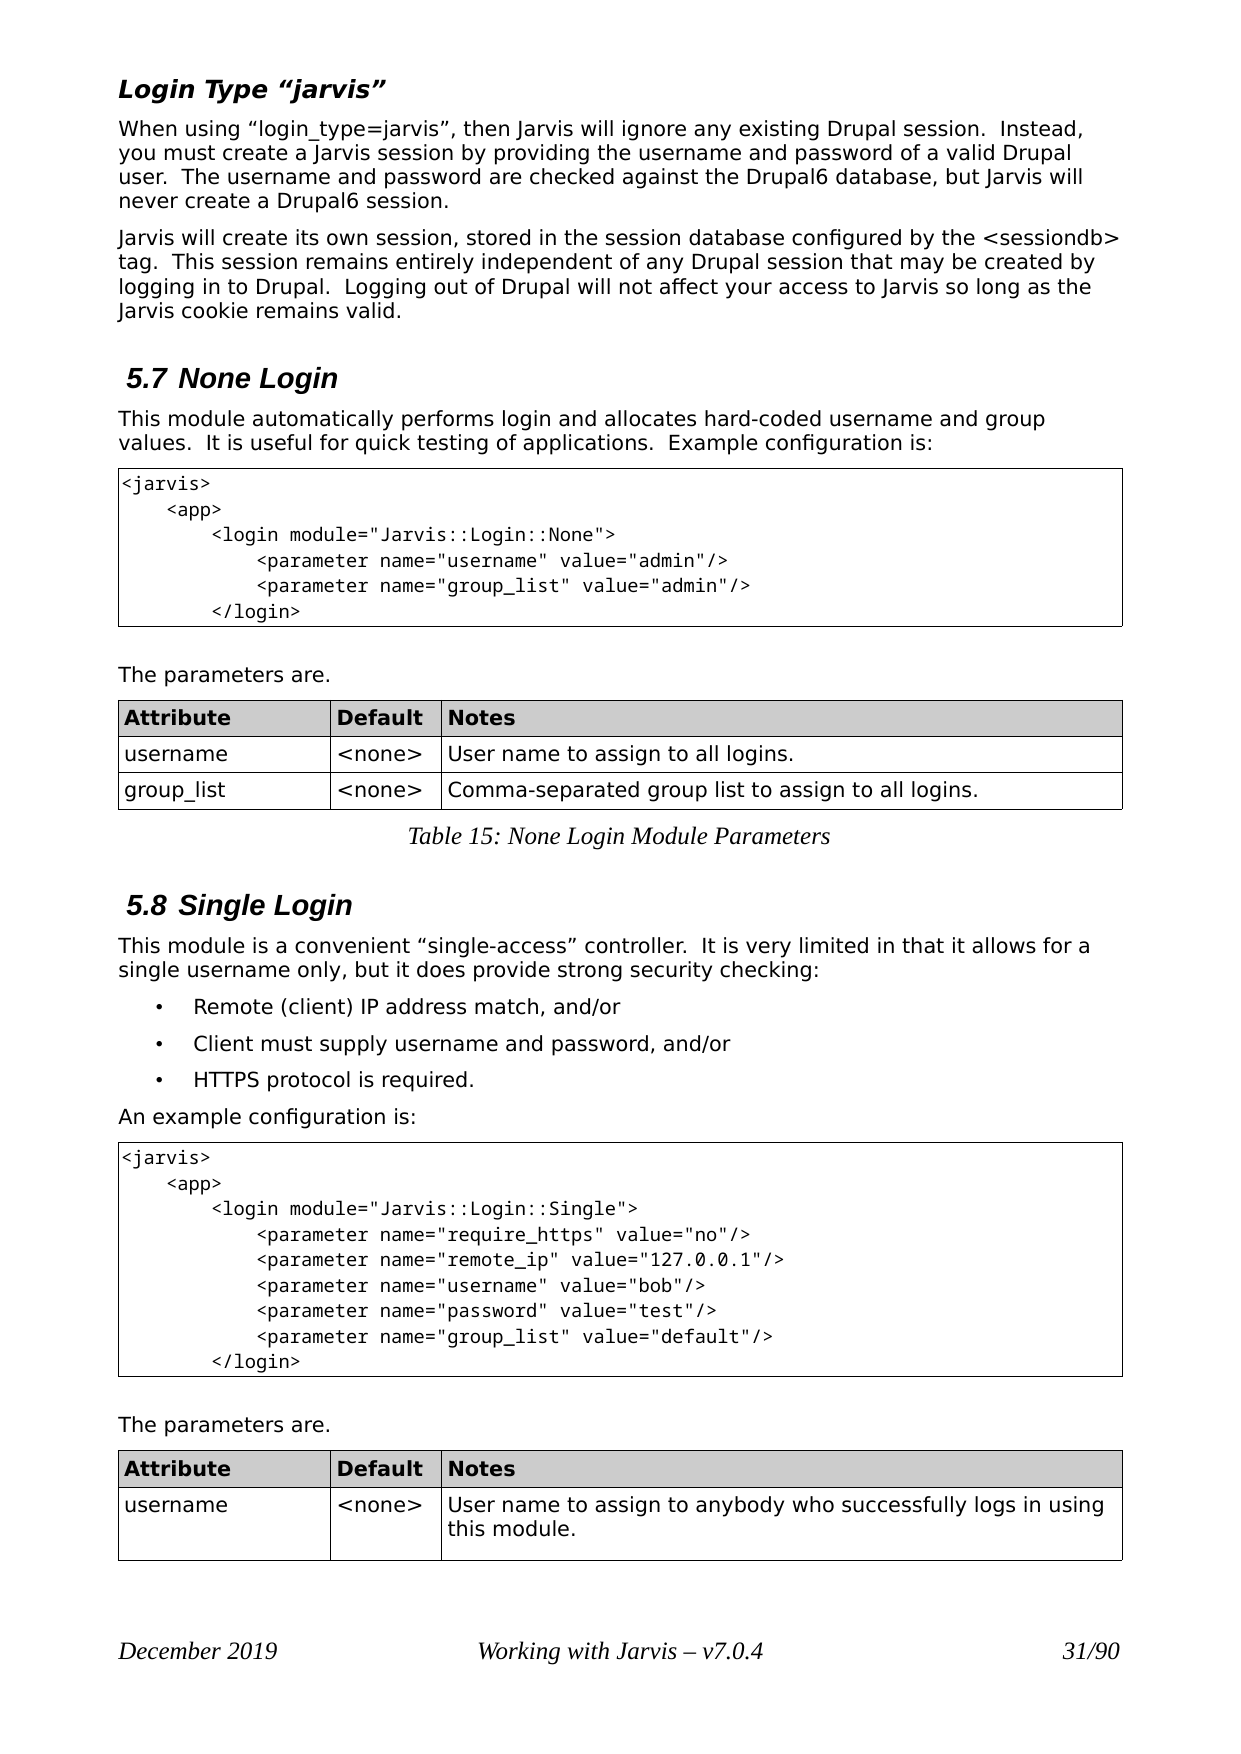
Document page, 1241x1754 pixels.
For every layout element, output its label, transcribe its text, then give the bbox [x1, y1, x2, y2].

text <parameter name="group_list" value="default"/> [119, 1321, 1122, 1346]
table_header Attribute [119, 1451, 330, 1487]
text <app> [119, 493, 1122, 519]
table_cell Comma-separated group list to assign to all logins. [442, 773, 1122, 808]
subtitle Single Login [118, 888, 1122, 921]
text <parameter name="username" value="bob"/> [119, 1269, 1122, 1295]
table_cell username [119, 1488, 330, 1559]
table_header Notes [442, 1451, 1122, 1487]
text Table 15: None Login Module Parameters [118, 821, 1122, 850]
text <parameter name="password" value="test"/> [119, 1295, 1122, 1321]
text The parameters are. [118, 1413, 1122, 1438]
list Client must supply username and password, and/or [156, 1032, 1122, 1056]
list Remote (client) IP address match, and/or [156, 995, 1122, 1019]
text An example configuration is: [118, 1105, 1122, 1129]
text <parameter name="group_list" value="admin"/> [119, 570, 1122, 595]
text <app> [119, 1167, 1122, 1193]
subtitle None Login [118, 361, 1122, 394]
table_cell <none> [331, 773, 441, 808]
table_cell <none> [331, 737, 441, 772]
text </login> [119, 595, 1122, 626]
text <parameter name="username" value="admin"/> [119, 544, 1122, 570]
text <parameter name="remote_ip" value="127.0.0.1"/> [119, 1244, 1122, 1269]
text Jarvis will create its own session, stored in the session database configured by the <sessiondb> tag. This session remains entirely independent of any Drupal session that may be created by logging in to Drupal. Logging out of Drupal will not affect your access to Jarvis so long as the Jarvis cookie remains valid. [118, 226, 1122, 323]
table_header Attribute [119, 701, 330, 736]
text <login module="Jarvis::Login::None"> [119, 519, 1122, 544]
text This module is a convenient “single-access” controller. It is very limited in that it allows for a single username only, but it does provide strong security checking: [118, 934, 1122, 982]
subtitle Login Type “jarvis” [118, 75, 1122, 104]
text <jarvis> [119, 469, 1122, 493]
text <jarvis> [119, 1143, 1122, 1167]
text <login module="Jarvis::Login::Single"> [119, 1193, 1122, 1218]
text When using “login_type=jarvis”, then Jarvis will ignore any existing Drupal session. Instead, you must create a Jarvis session by providing the username and password of a valid Drupal user. The username and password are checked against the Drupal6 database, but Jarvis will never create a Drupal6 session. [118, 117, 1122, 214]
list HTTPS protocol is required. [156, 1068, 1122, 1093]
table_cell <none> [331, 1488, 441, 1559]
table_cell username [119, 737, 330, 772]
table_header Default [331, 1451, 441, 1487]
table_cell group_list [119, 773, 330, 808]
table_cell User name to assign to all logins. [442, 737, 1122, 772]
text </login> [119, 1346, 1122, 1376]
text The parameters are. [118, 663, 1122, 687]
text <parameter name="require_https" value="no"/> [119, 1218, 1122, 1244]
text This module automatically performs login and allocates hard-coded username and group values. It is useful for quick testing of applications. Example configuration is: [118, 407, 1122, 455]
table_header Notes [442, 701, 1122, 736]
table_cell User name to assign to anybody who successfully logs in using this module. [442, 1488, 1122, 1559]
table_header Default [331, 701, 441, 736]
